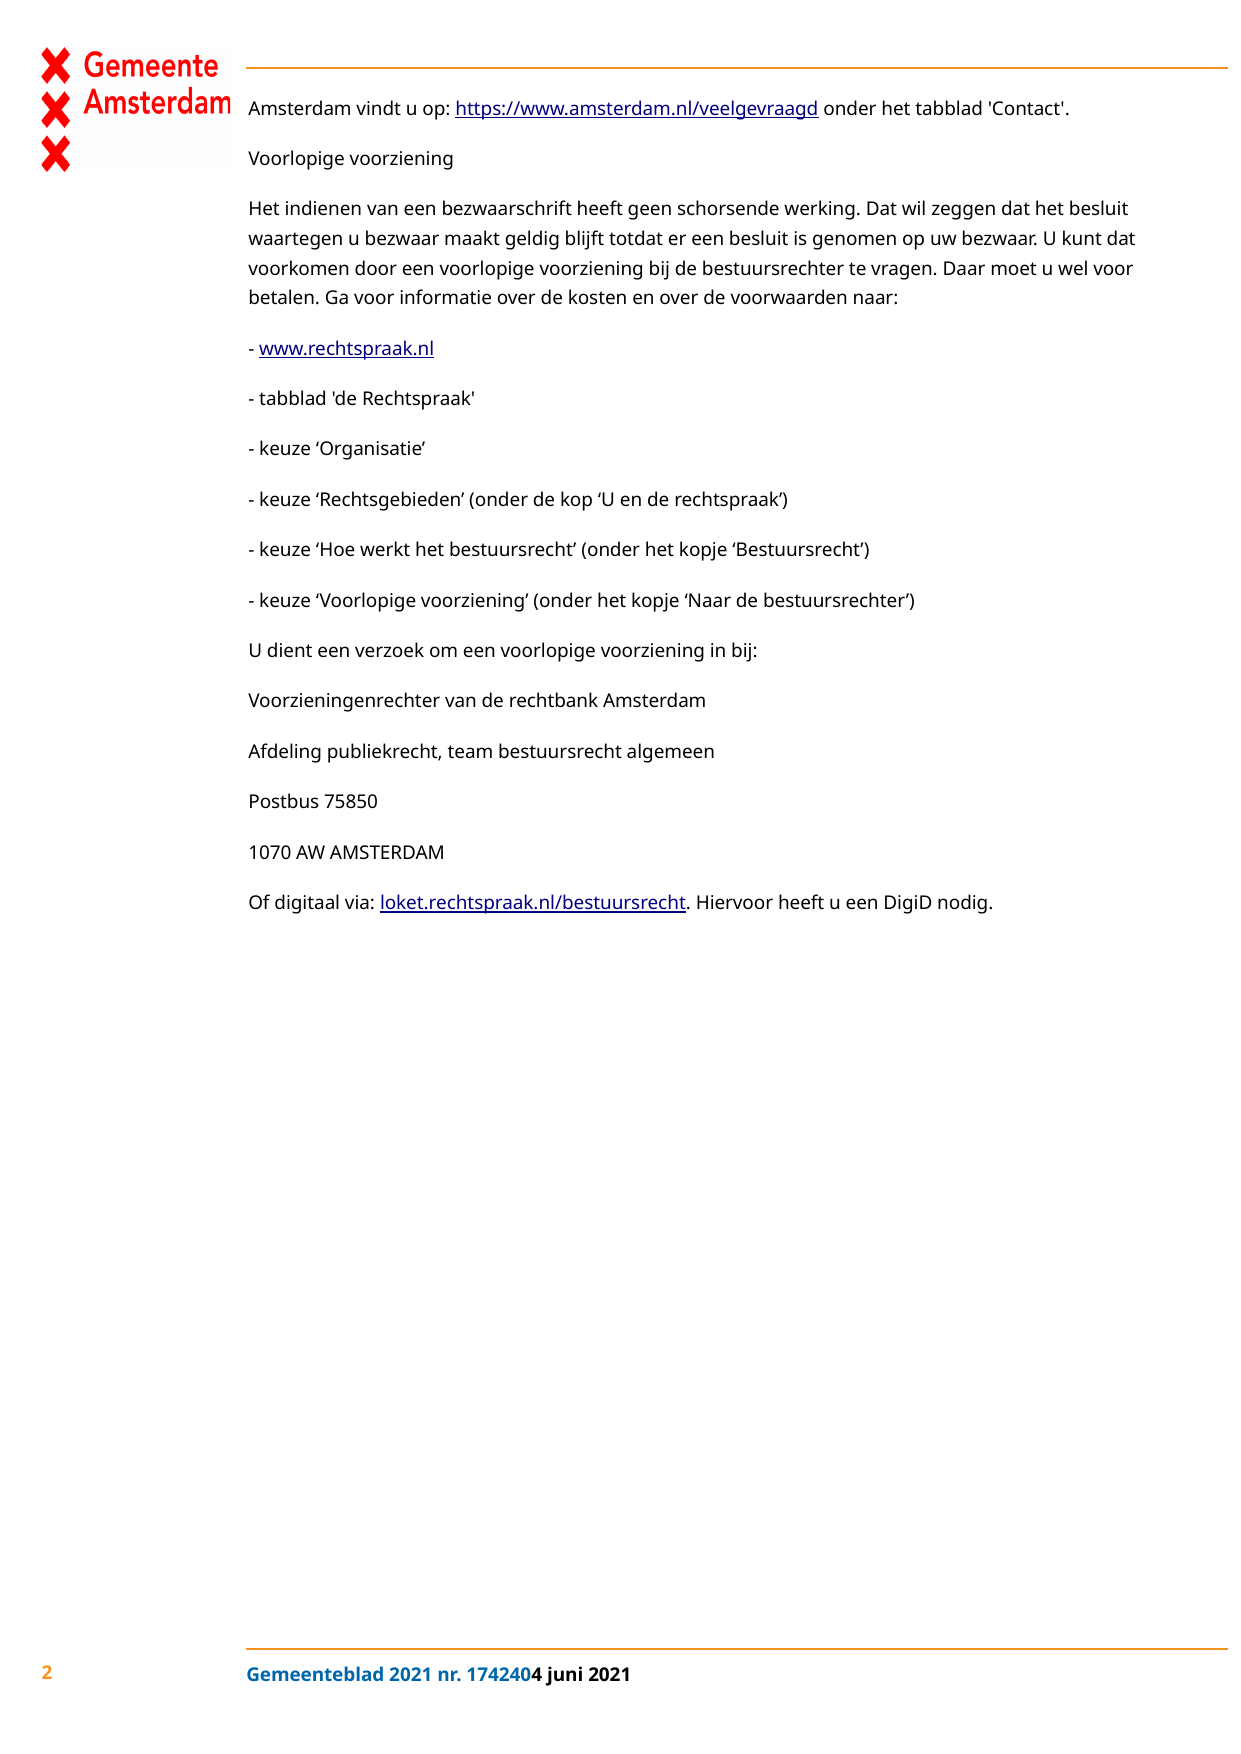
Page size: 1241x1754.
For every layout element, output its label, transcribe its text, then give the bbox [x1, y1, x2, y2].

text 1070 AW AMSTERDAM [248, 839, 1152, 865]
text Amsterdam vindt u op: https://www.amsterdam.nl/veelgevraagd onder het tabblad 'Contact'. [248, 95, 1152, 121]
text Voorzieningenrechter van de rechtbank Amsterdam [248, 688, 1152, 713]
text - keuze ‘Voorlopige voorziening’ (onder het kopje ‘Naar de bestuursrechter’) [248, 587, 1152, 613]
text Het indienen van een bezwaarschrift heeft geen schorsende werking. Dat wil zeggen dat het besluit waartegen u bezwaar maakt geldig blijft totdat er een besluit is genomen op uw bezwaar. U kunt dat voorkomen door een voorlopige voorziening bij de bestuursrechter te vragen. Daar moet u wel voor betalen. Ga voor informatie over de kosten en over de voorwaarden naar: [248, 196, 1152, 310]
text - keuze ‘Rechtsgebieden’ (onder de kop ‘U en de rechtspraak’) [248, 486, 1152, 512]
picture [41, 47, 231, 172]
text Of digitaal via: loket.rechtspraak.nl/bestuursrecht. Hiervoor heeft u een DigiD nodig. [248, 889, 1152, 915]
text U dient een verzoek om een voorlopige voorziening in bij: [248, 637, 1152, 663]
text - keuze ‘Hoe werkt het bestuursrecht’ (onder het kopje ‘Bestuursrecht’) [248, 536, 1152, 562]
text Postbus 75850 [248, 788, 1152, 814]
text - tabblad 'de Rechtspraak' [248, 385, 1152, 411]
text - www.rechtspraak.nl [248, 335, 1152, 361]
text Afdeling publiekrecht, team bestuursrecht algemeen [248, 738, 1152, 764]
text Voorlopige voorziening [248, 145, 1152, 171]
text - keuze ‘Organisatie’ [248, 436, 1152, 461]
